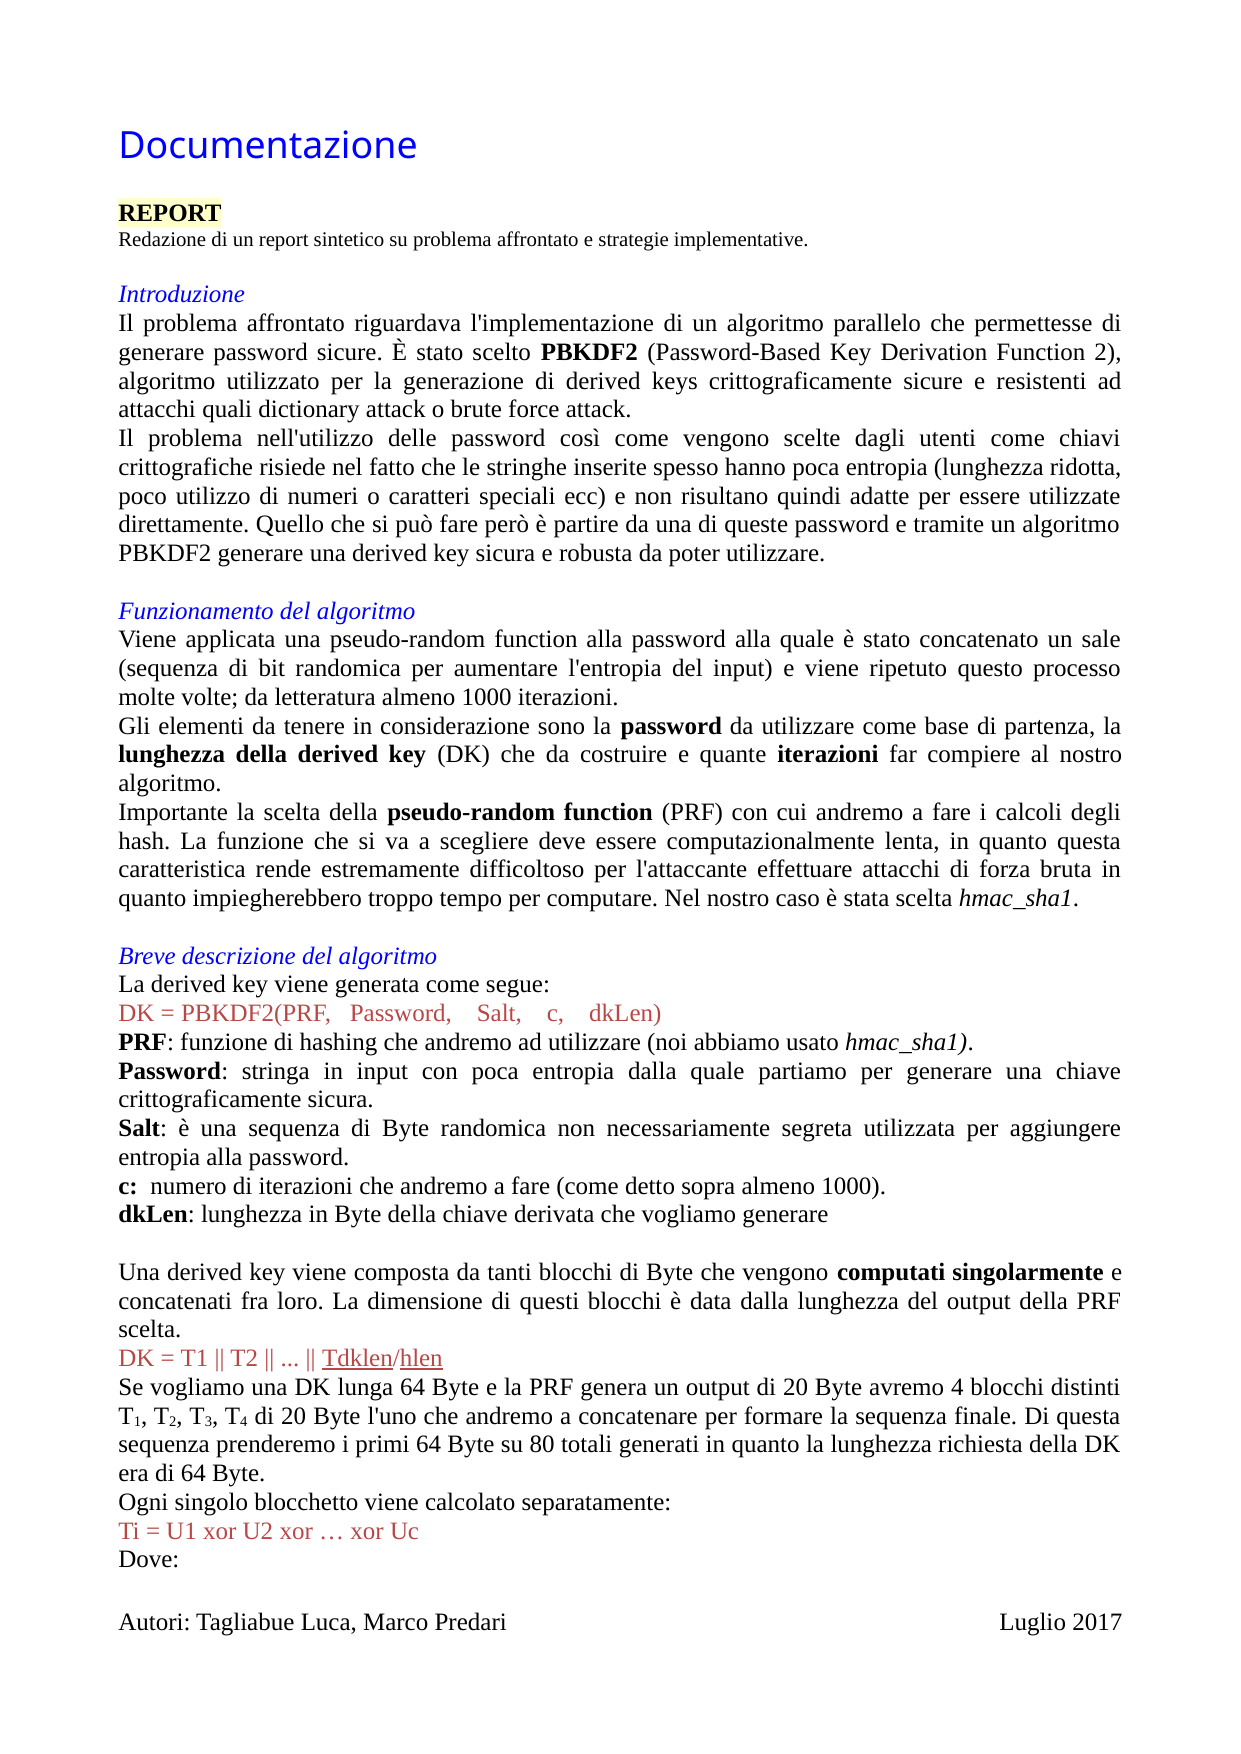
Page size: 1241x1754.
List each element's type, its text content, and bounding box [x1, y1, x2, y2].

text Viene applicata una pseudo-random function alla password alla quale è stato concatenato un sale (sequenza di bit randomica per aumentare l'entropia del input) e viene ripetuto questo processo molte volte; da letteratura almeno 1000 iterazioni. [118, 624, 1122, 711]
text Dove: [118, 1544, 1122, 1573]
text Ogni singolo blocchetto viene calcolato separatamente: [118, 1487, 1122, 1516]
text dkLen: lunghezza in Byte della chiave derivata che vogliamo generare [118, 1199, 1122, 1228]
text Salt: è una sequenza di Byte randomica non necessariamente segreta utilizzata per aggiungere entropia alla password. [118, 1113, 1122, 1171]
text Introduzione [118, 279, 1122, 308]
text Documentazione [118, 118, 1122, 169]
text Il problema affrontato riguardava l'implementazione di un algoritmo parallelo che permettesse di generare password sicure. È stato scelto PBKDF2 (Password-Based Key Derivation Function 2), algoritmo utilizzato per la generazione di derived keys crittograficamente sicure e resistenti ad attacchi quali dictionary attack o brute force attack. [118, 308, 1122, 423]
text Ti = U1 xor U2 xor … xor Uc [118, 1516, 1122, 1544]
text Redazione di un report sintetico su problema affrontato e strategie implementative. [118, 227, 1122, 251]
text DK = PBKDF2(PRF, Password, Salt, c, dkLen) [118, 998, 1122, 1027]
text Importante la scelta della pseudo-random function (PRF) con cui andremo a fare i calcoli degli hash. La funzione che si va a scegliere deve essere computazionalmente lenta, in quanto questa caratteristica rende estremamente difficoltoso per l'attaccante effettuare attacchi di forza bruta in quanto impiegherebbero troppo tempo per computare. Nel nostro caso è stata scelta hmac_sha1. [118, 797, 1122, 912]
text Password: stringa in input con poca entropia dalla quale partiamo per generare una chiave crittograficamente sicura. [118, 1056, 1122, 1113]
text Il problema nell'utilizzo delle password così come vengono scelte dagli utenti come chiavi crittografiche risiede nel fatto che le stringhe inserite spesso hanno poca entropia (lunghezza ridotta, poco utilizzo di numeri o caratteri speciali ecc) e non risultano quindi adatte per essere utilizzate direttamente. Quello che si può fare però è partire da una di queste password e tramite un algoritmo PBKDF2 generare una derived key sicura e robusta da poter utilizzare. [118, 423, 1122, 567]
text Una derived key viene composta da tanti blocchi di Byte che vengono computati singolarmente e concatenati fra loro. La dimensione di questi blocchi è data dalla lunghezza del output della PRF scelta. [118, 1257, 1122, 1343]
text DK = T1 || T2 || ... || Tdklen/hlen [118, 1343, 1122, 1372]
text Gli elementi da tenere in considerazione sono la password da utilizzare come base di partenza, la lunghezza della derived key (DK) che da costruire e quante iterazioni far compiere al nostro algoritmo. [118, 711, 1122, 797]
text Breve descrizione del algoritmo [118, 941, 1122, 969]
text Funzionamento del algoritmo [118, 596, 1122, 624]
text REPORT [118, 198, 1122, 227]
text Se vogliamo una DK lunga 64 Byte e la PRF genera un output di 20 Byte avremo 4 blocchi distinti T1, T2, T3, T4 di 20 Byte l'uno che andremo a concatenare per formare la sequenza finale. Di questa sequenza prenderemo i primi 64 Byte su 80 totali generati in quanto la lunghezza richiesta della DK era di 64 Byte. [118, 1372, 1122, 1487]
text c: numero di iterazioni che andremo a fare (come detto sopra almeno 1000). [118, 1171, 1122, 1199]
text PRF: funzione di hashing che andremo ad utilizzare (noi abbiamo usato hmac_sha1). [118, 1027, 1122, 1056]
text La derived key viene generata come segue: [118, 969, 1122, 998]
